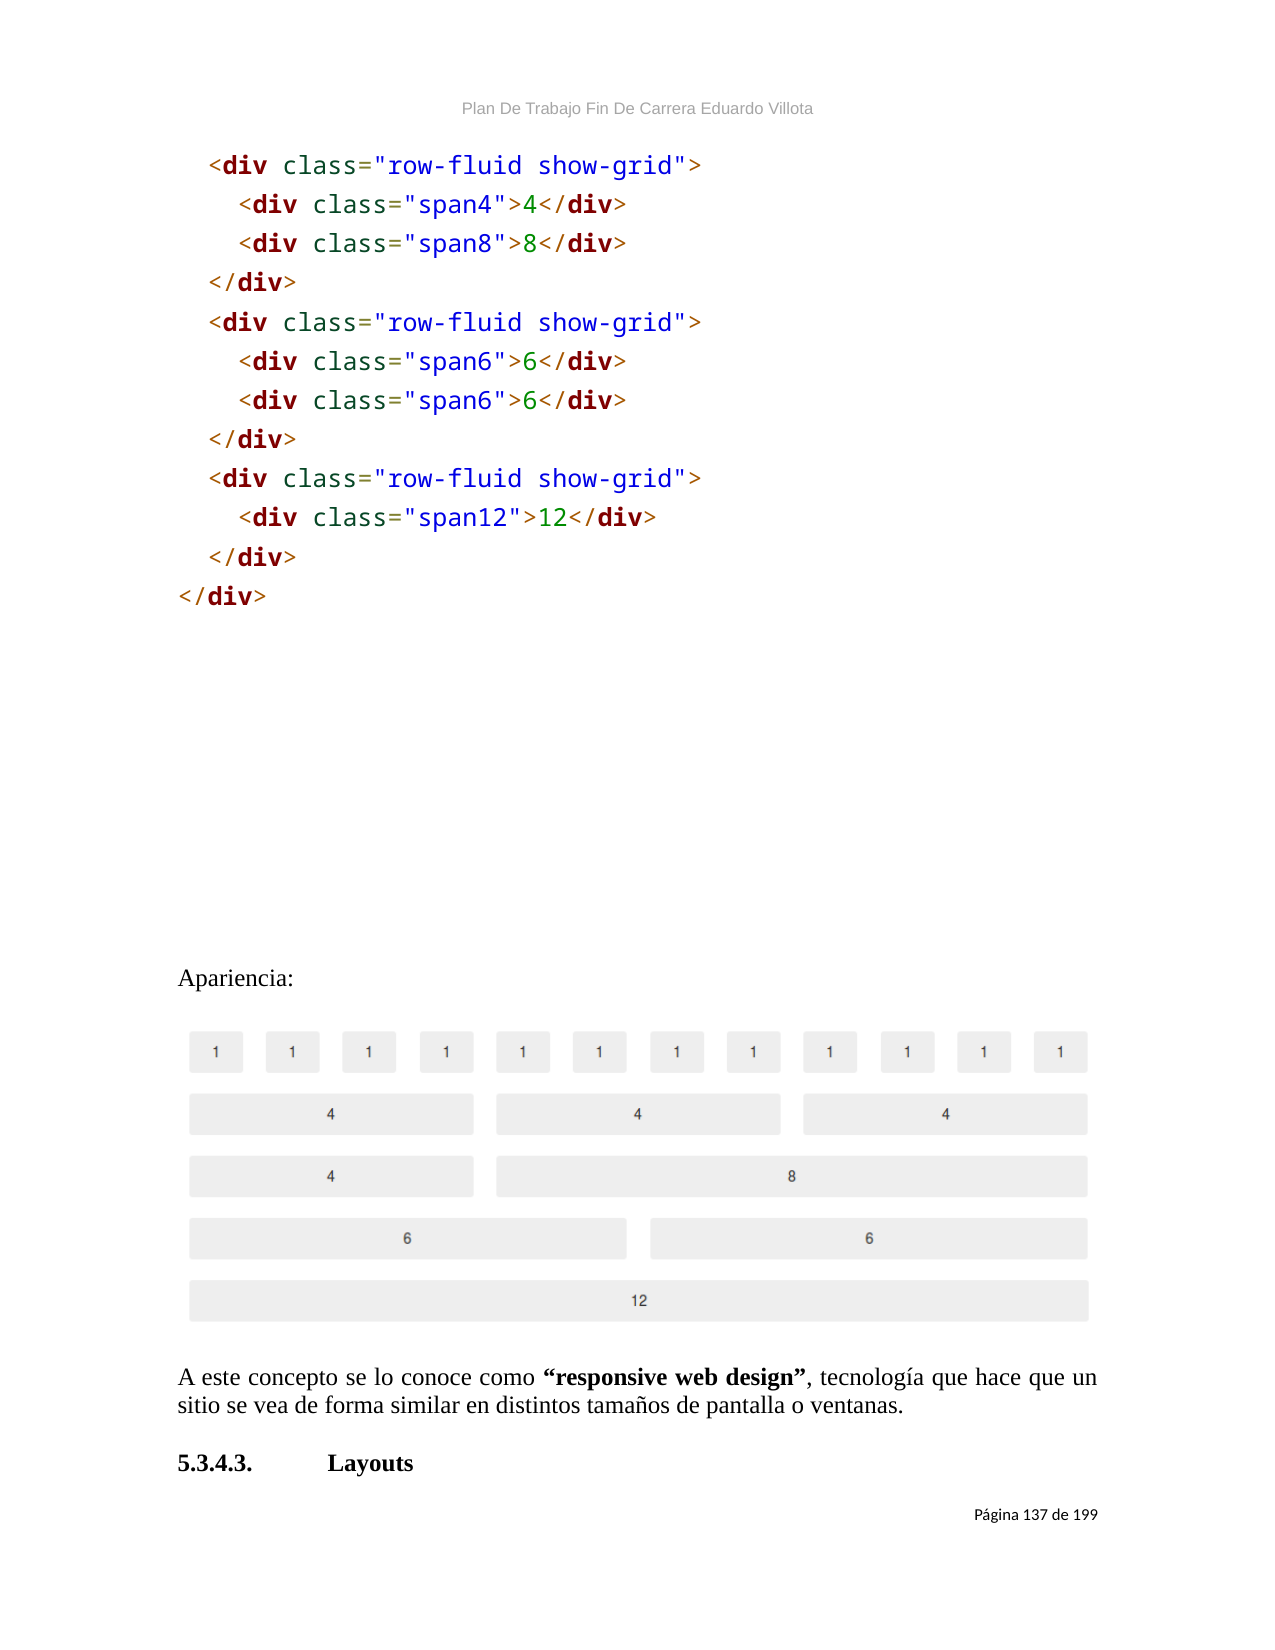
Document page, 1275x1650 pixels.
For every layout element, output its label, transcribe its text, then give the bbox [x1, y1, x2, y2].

text <div class="span12">12</div> [177, 500, 1098, 534]
text </div> [177, 265, 1098, 299]
text Apariencia: [177, 963, 1098, 992]
text <div class="span8">8</div> [177, 226, 1098, 260]
text </div> [177, 422, 1098, 456]
text A este concepto se lo conoce como “responsive web design”, tecnología que hace que un sitio se vea de forma similar en distintos tamaños de pantalla o ventanas. [177, 1362, 1098, 1419]
picture [177, 1020, 1098, 1333]
text <div class="row-fluid show-grid"> [177, 148, 1098, 182]
text </div> [177, 578, 1098, 612]
text 5.3.4.3. Layouts [177, 1448, 1098, 1477]
text <div class="row-fluid show-grid"> [177, 461, 1098, 495]
text <div class="row-fluid show-grid"> [177, 304, 1098, 338]
text <div class="span6">6</div> [177, 383, 1098, 417]
text <div class="span6">6</div> [177, 343, 1098, 377]
text </div> [177, 539, 1098, 573]
text <div class="span4">4</div> [177, 187, 1098, 221]
